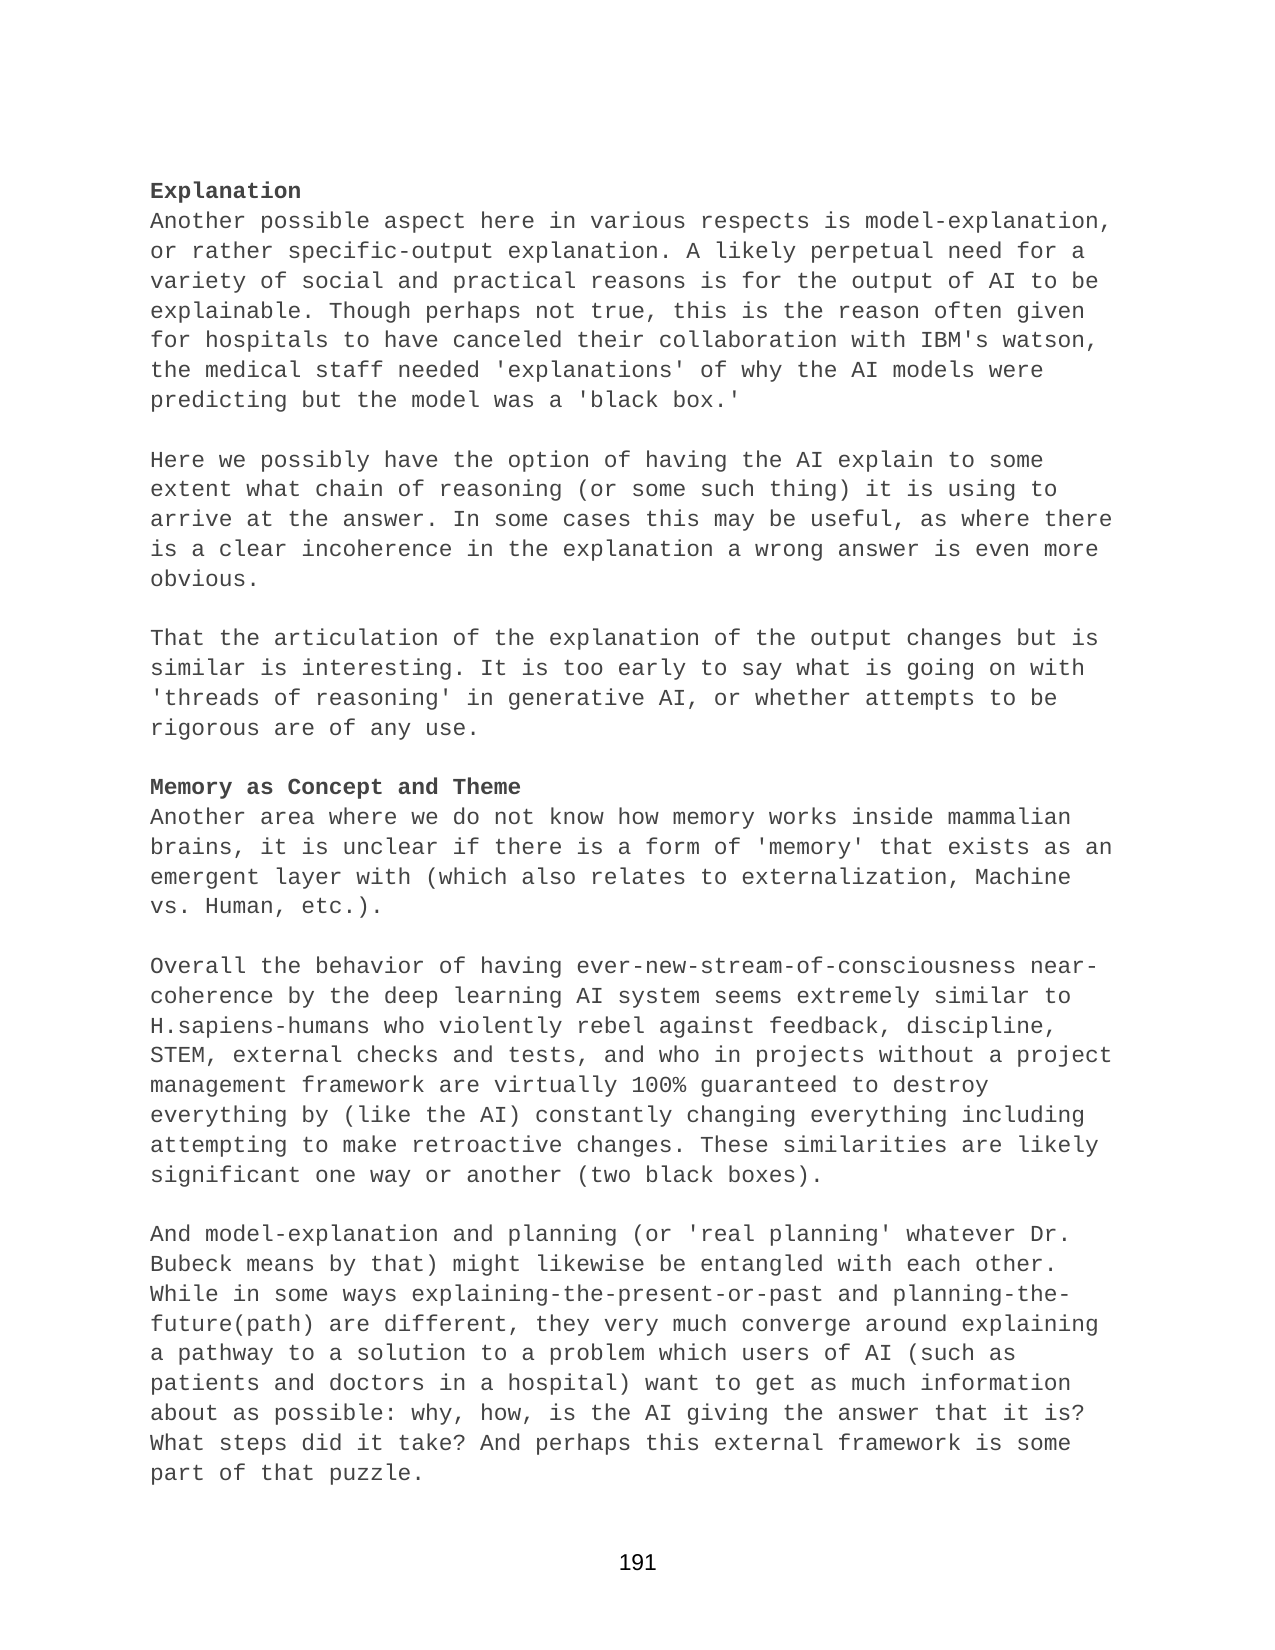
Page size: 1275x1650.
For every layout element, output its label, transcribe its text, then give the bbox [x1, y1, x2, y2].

text Explanation [150, 180, 1125, 206]
text And model-explanation and planning (or 'real planning' whatever Dr. Bubeck means by that) might likewise be entangled with each other. While in some ways explaining-the-present-or-past and planning-the-future(path) are different, they very much converge around explaining a pathway to a solution to a problem which users of AI (such as patients and doctors in a hospital) want to get as much information about as possible: why, how, is the AI giving the answer that it is? What steps did it take? And perhaps this external framework is some part of that puzzle. [150, 1222, 1125, 1487]
text That the articulation of the explanation of the output changes but is similar is interesting. It is too early to say what is going on with 'threads of reasoning' in generative AI, or whether attempts to be rigorous are of any use. [150, 627, 1125, 742]
text Here we possibly have the option of having the AI explain to some extent what chain of reasoning (or some such thing) it is using to arrive at the answer. In some cases this may be useful, as where there is a clear incoherence in the explanation a wrong answer is even more obvious. [150, 448, 1125, 593]
text Memory as Concept and Theme [150, 776, 1125, 802]
text Another possible aspect here in various respects is model-explanation, or rather specific-output explanation. A likely perpetual need for a variety of social and practical reasons is for the output of AI to be explainable. Though perhaps not true, this is the reason often given for hospitals to have canceled their collaboration with IBM's watson, the medical staff needed 'explanations' of why the AI models were predicting but the model was a 'black box.' [150, 209, 1125, 414]
text Overall the behavior of having ever-new-stream-of-consciousness near-coherence by the deep learning AI system seems extremely similar to H.sapiens-humans who violently rebel against feedback, discipline, STEM, external checks and tests, and who in projects without a project management framework are virtually 100% guaranteed to destroy everything by (like the AI) constantly changing everything including attempting to make retroactive changes. These similarities are likely significant one way or another (two black boxes). [150, 954, 1125, 1189]
text Another area where we do not know how memory works inside mammalian brains, it is unclear if there is a form of 'memory' that exists as an emergent layer with (which also relates to externalization, Machine vs. Human, etc.). [150, 805, 1125, 921]
